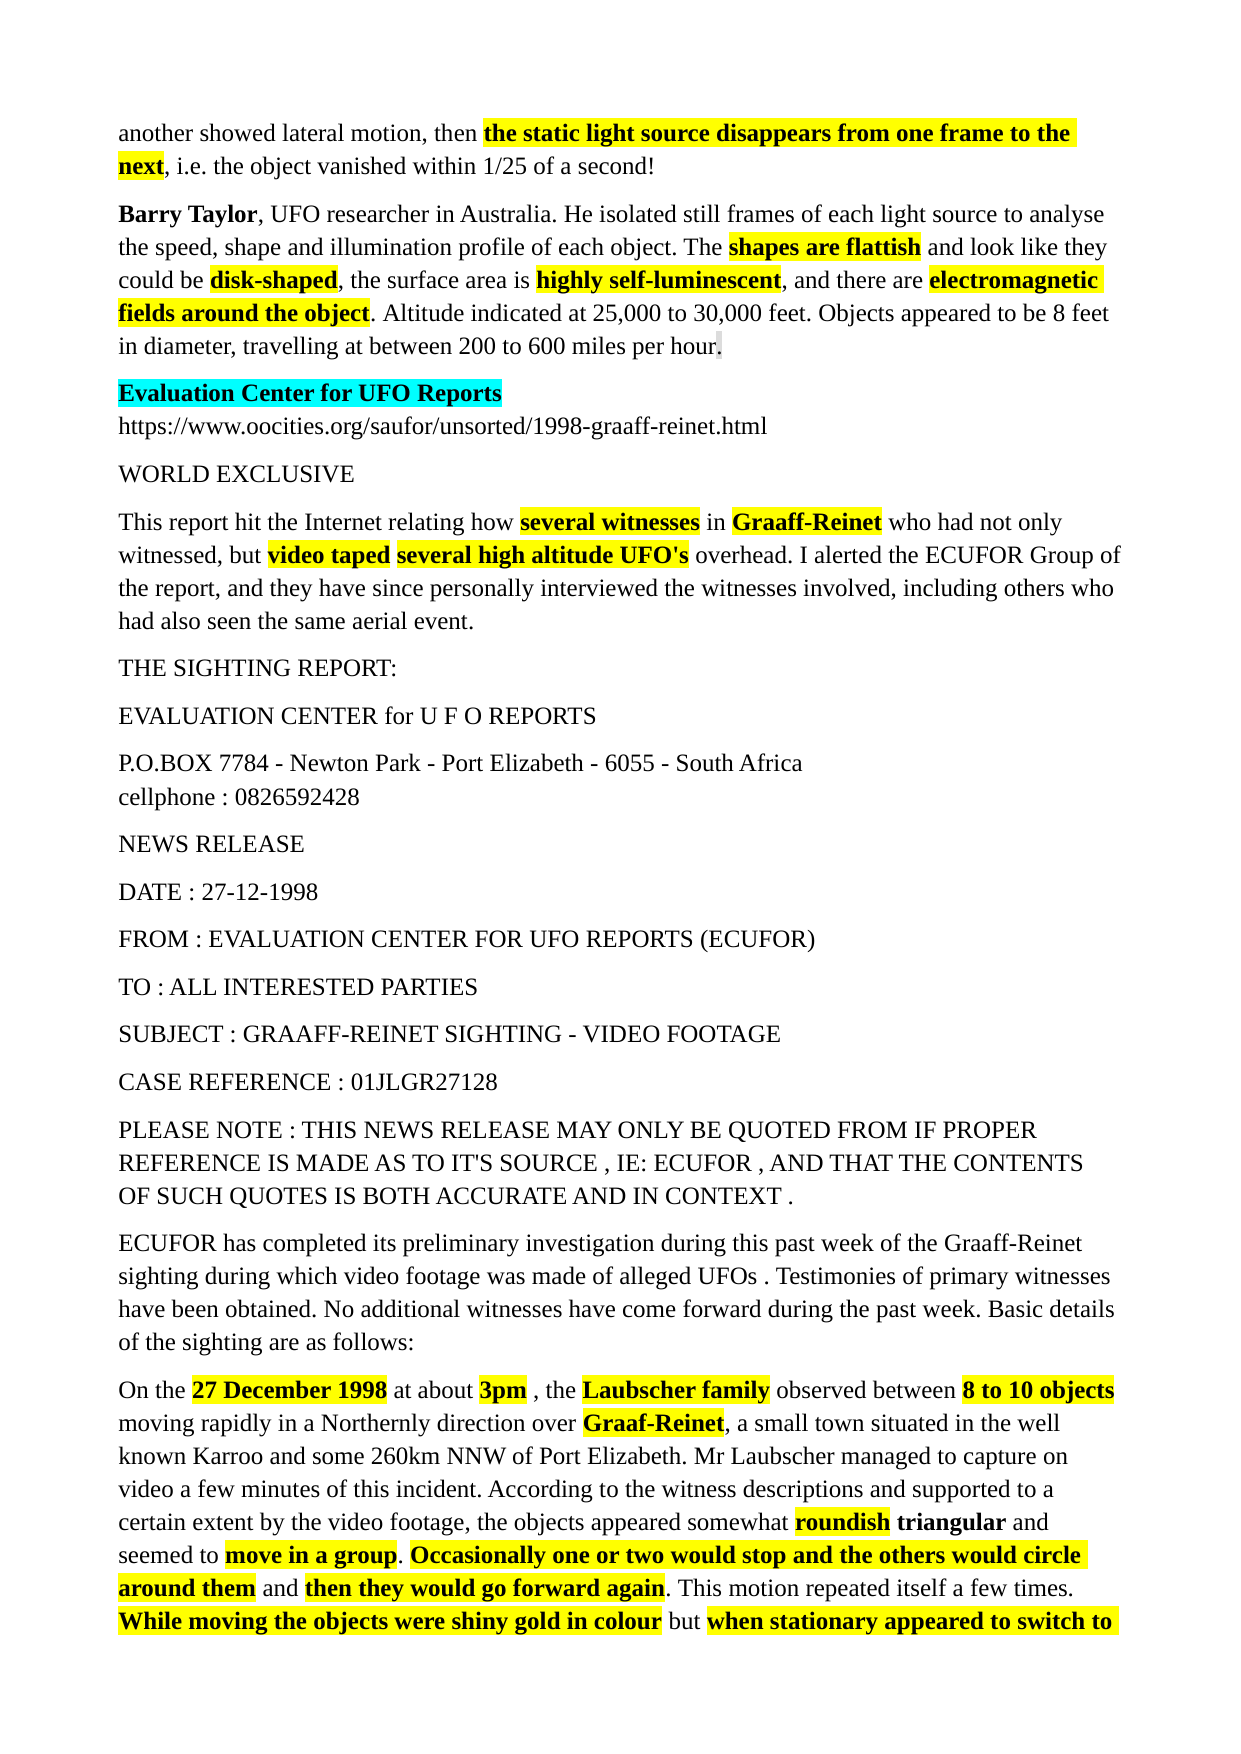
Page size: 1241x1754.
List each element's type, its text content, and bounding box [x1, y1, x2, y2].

text On the 27 December 1998 at about 3pm , the Laubscher family observed between 8 to 10 objects moving rapidly in a Northernly direction over Graaf-Reinet, a small town situated in the well known Karroo and some 260km NNW of Port Elizabeth. Mr Laubscher managed to capture on video a few minutes of this incident. According to the witness descriptions and supported to a certain extent by the video footage, the objects appeared somewhat roundish triangular and seemed to move in a group. Occasionally one or two would stop and the others would circle around them and then they would go forward again. This motion repeated itself a few times. While moving the objects were shiny gold in colour but when stationary appeared to switch to [118, 1375, 1122, 1635]
text This report hit the Internet relating how several witnesses in Graaff-Reinet who had not only witnessed, but video taped several high altitude UFO's overhead. I alerted the ECUFOR Group of the report, and they have since personally interviewed the witnesses involved, including others who had also seen the same aerial event. [118, 507, 1122, 634]
text DATE : 27-12-1998 [118, 877, 1122, 906]
text P.O.BOX 7784 - Newton Park - Port Elizabeth - 6055 - South Africa cellphone : 0826592428 [118, 748, 1122, 810]
text Evaluation Center for UFO Reports https://www.oocities.org/saufor/unsorted/1998-graaff-reinet.html [118, 378, 1122, 440]
text WORLD EXCLUSIVE [118, 459, 1122, 488]
text NEWS RELEASE [118, 829, 1122, 858]
text SUBJECT : GRAAFF-REINET SIGHTING - VIDEO FOOTAGE [118, 1019, 1122, 1048]
text ECUFOR has completed its preliminary investigation during this past week of the Graaff-Reinet sighting during which video footage was made of alleged UFOs . Testimonies of primary witnesses have been obtained. No additional witnesses have come forward during the past week. Basic details of the sighting are as follows: [118, 1228, 1122, 1356]
text CASE REFERENCE : 01JLGR27128 [118, 1067, 1122, 1096]
text another showed lateral motion, then the static light source disappears from one frame to the next, i.e. the object vanished within 1/25 of a second! [118, 118, 1122, 180]
text PLEASE NOTE : THIS NEWS RELEASE MAY ONLY BE QUOTED FROM IF PROPER REFERENCE IS MADE AS TO IT'S SOURCE , IE: ECUFOR , AND THAT THE CONTENTS OF SUCH QUOTES IS BOTH ACCURATE AND IN CONTEXT . [118, 1115, 1122, 1209]
text THE SIGHTING REPORT: [118, 653, 1122, 682]
text FROM : EVALUATION CENTER FOR UFO REPORTS (ECUFOR) [118, 924, 1122, 953]
text EVALUATION CENTER for U F O REPORTS [118, 701, 1122, 730]
text Barry Taylor, UFO researcher in Australia. He isolated still frames of each light source to analyse the speed, shape and illumination profile of each object. The shapes are flattish and look like they could be disk-shaped, the surface area is highly self-luminescent, and there are electromagnetic fields around the object. Altitude indicated at 25,000 to 30,000 feet. Objects appeared to be 8 feet in diameter, travelling at between 200 to 600 miles per hour. [118, 199, 1122, 359]
text TO : ALL INTERESTED PARTIES [118, 972, 1122, 1001]
